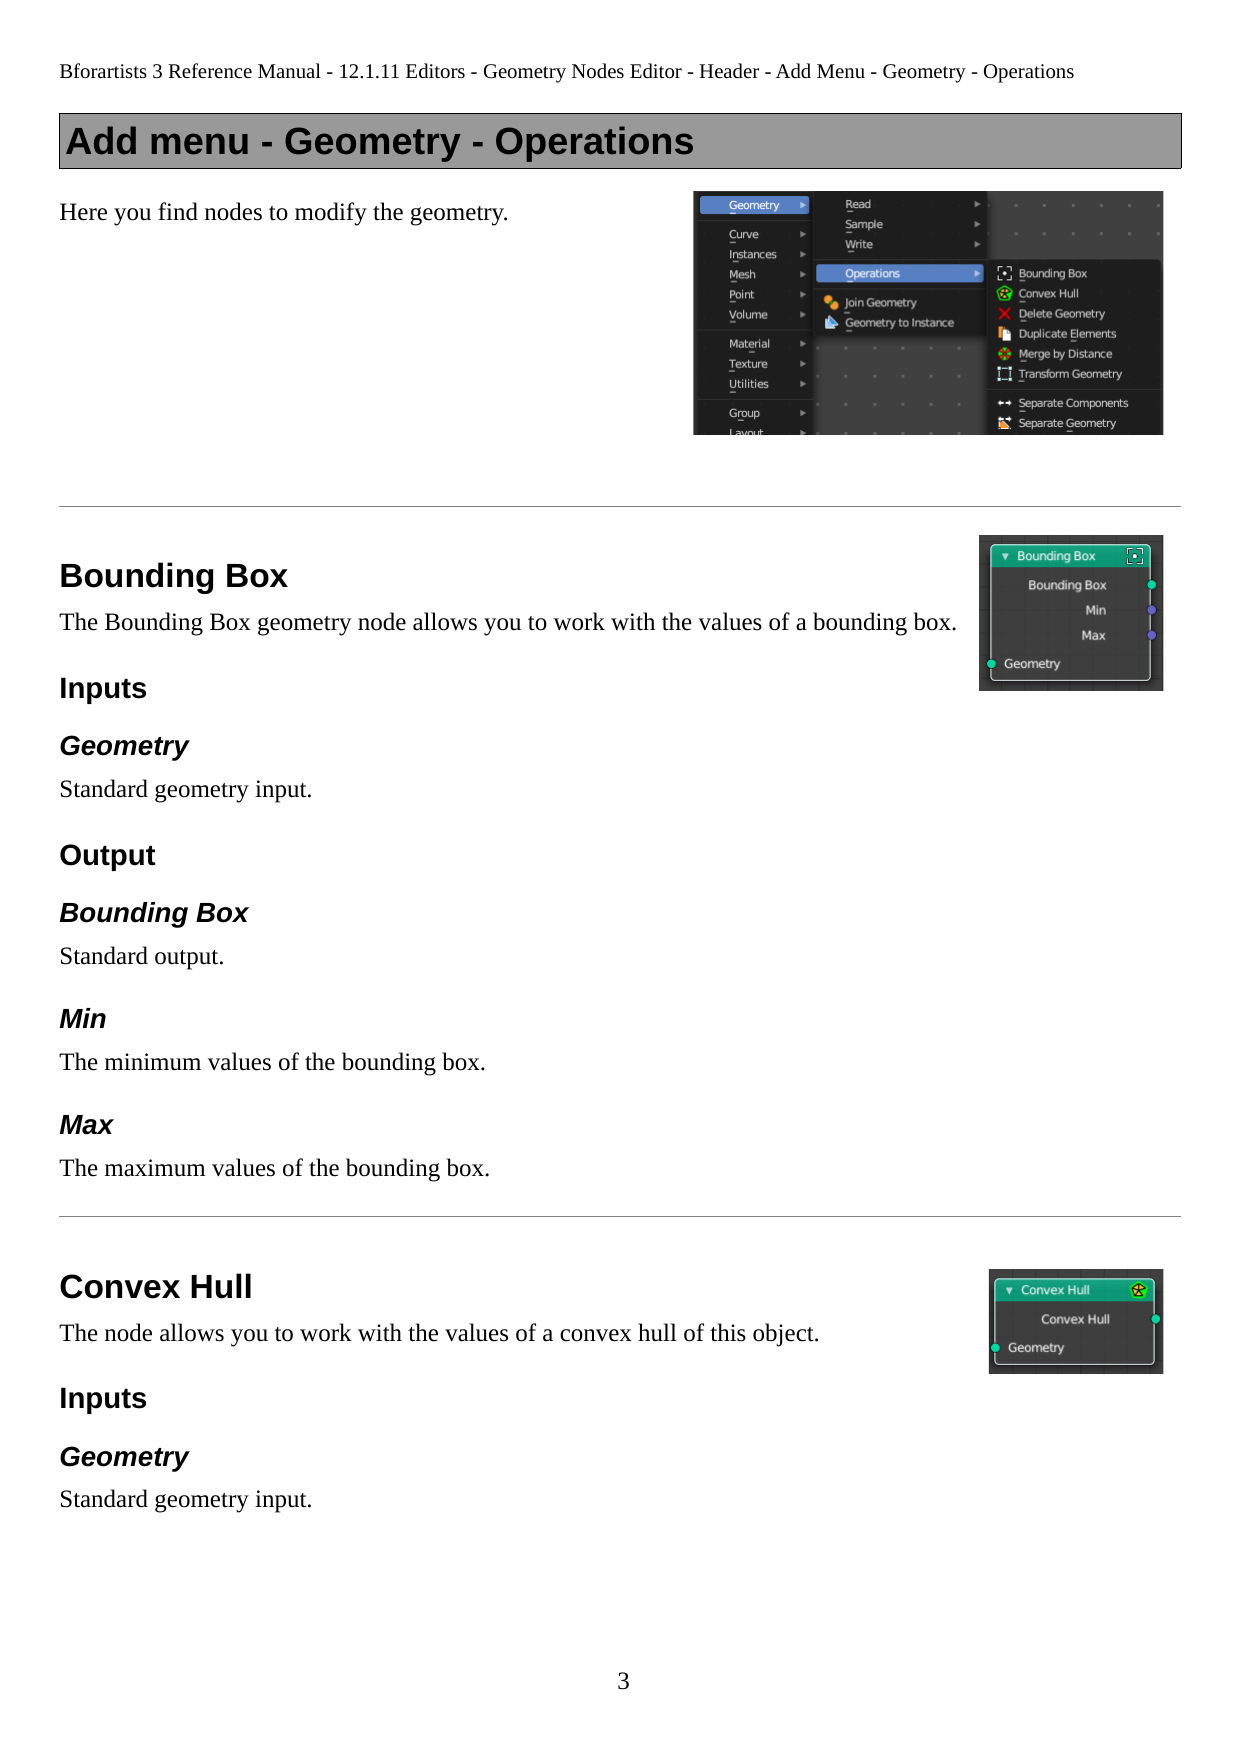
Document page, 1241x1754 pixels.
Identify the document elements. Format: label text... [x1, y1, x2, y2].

text Standard geometry input. [59, 774, 1181, 803]
subtitle Geometry [59, 729, 1181, 761]
subtitle Max [59, 1108, 1181, 1140]
picture [988, 1269, 1164, 1374]
text Here you find nodes to modify the geometry. [59, 197, 693, 225]
text The Bounding Box geometry node allows you to work with the values of a bounding box. [59, 607, 979, 636]
table_header Add menu - Geometry - Operations [60, 114, 1181, 168]
subtitle Inputs [59, 671, 1181, 704]
subtitle Inputs [59, 1381, 1181, 1415]
text The node allows you to work with the values of a convex hull of this object. [59, 1318, 988, 1347]
subtitle Bounding Box [59, 896, 1181, 928]
text The minimum values of the bounding box. [59, 1047, 1181, 1075]
text Standard geometry input. [59, 1484, 1181, 1513]
picture [979, 535, 1164, 691]
subtitle Bounding Box [59, 556, 979, 595]
text Standard output. [59, 941, 1181, 969]
text The maximum values of the bounding box. [59, 1153, 1181, 1181]
subtitle Min [59, 1002, 1181, 1034]
subtitle [1164, 556, 1181, 595]
subtitle Output [59, 838, 1181, 871]
picture [693, 191, 1164, 435]
subtitle Geometry [59, 1440, 1181, 1472]
subtitle Convex Hull [59, 1267, 1181, 1305]
